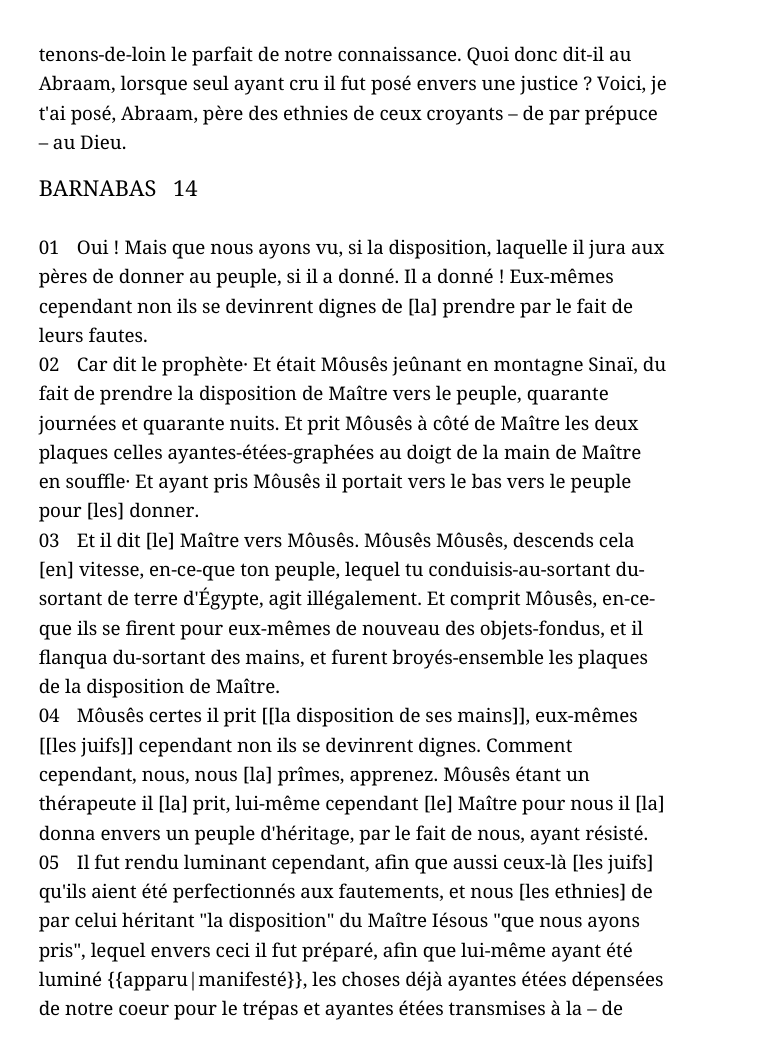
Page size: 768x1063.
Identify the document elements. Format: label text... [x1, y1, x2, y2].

text 01 Oui ! Mais que nous ayons vu, si la disposition, laquelle il jura aux pères de donner au peuple, si il a donné. Il a donné ! Eux-mêmes cependant non ils se devinrent dignes de [la] prendre par le fait de leurs fautes. 02 Car dit le prophète· Et était Môusês jeûnant en montagne Sinaï, du fait de prendre la disposition de Maître vers le peuple, quarante journées et quarante nuits. Et prit Môusês à côté de Maître les deux plaques celles ayantes-étées-graphées au doigt de la main de Maître en souffle· Et ayant pris Môusês il portait vers le bas vers le peuple pour [les] donner. 03 Et il dit [le] Maître vers Môusês. Môusês Môusês, descends cela [en] vitesse, en-ce-que ton peuple, lequel tu conduisis-au-sortant du-sortant de terre d'Égypte, agit illégalement. Et comprit Môusês, en-ce-que ils se firent pour eux-mêmes de nouveau des objets-fondus, et il flanqua du-sortant des mains, et furent broyés-ensemble les plaques de la disposition de Maître. 04 Môusês certes il prit [[la disposition de ses mains]], eux-mêmes [[les juifs]] cependant non ils se devinrent dignes. Comment cependant, nous, nous [la] prîmes, apprenez. Môusês étant un thérapeute il [la] prit, lui-même cependant [le] Maître pour nous il [la] donna envers un peuple d'héritage, par le fait de nous, ayant résisté. 05 Il fut rendu luminant cependant, afin que aussi ceux-là [les juifs] qu'ils aient été perfectionnés aux fautements, et nous [les ethnies] de par celui héritant "la disposition" du Maître Iésous "que nous ayons pris", lequel envers ceci il fut préparé, afin que lui-même ayant été luminé {{apparu|manifesté}}, les choses déjà ayantes étées dépensées de notre coeur pour le trépas et ayantes étées transmises à la – de [38, 207, 667, 1021]
text tenons-de-loin le parfait de notre connaissance. Quoi donc dit-il au Abraam, lorsque seul ayant cru il fut posé envers une justice ? Voici, je t'ai posé, Abraam, père des ethnies de ceux croyants – de par prépuce – au Dieu. [38, 41, 667, 155]
text BARNABAS 14 [38, 173, 667, 203]
